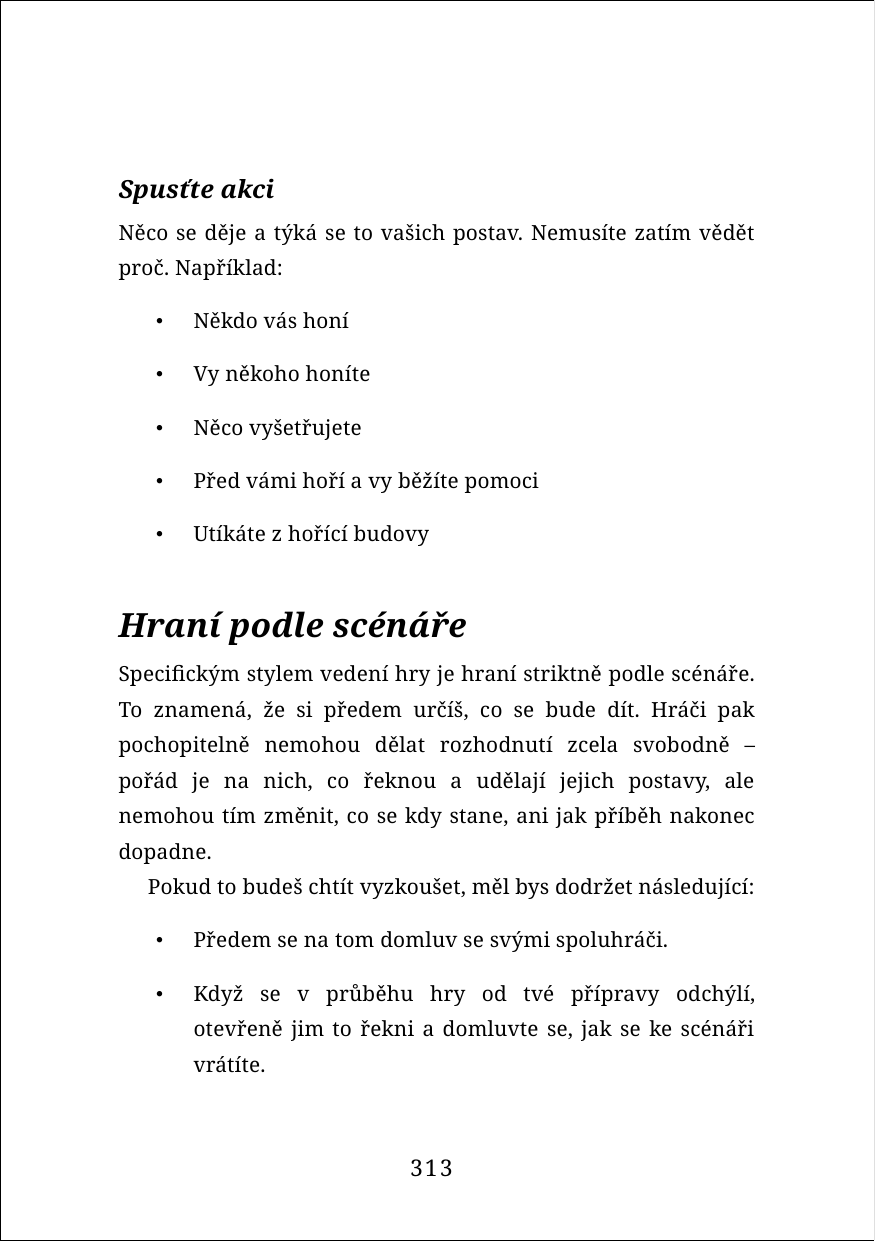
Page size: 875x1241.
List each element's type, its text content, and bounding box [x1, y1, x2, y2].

list Utíkáte z hořící budovy [156, 519, 756, 548]
text Něco se děje a týká se to vašich postav. Nemusíte zatím vědět proč. Například: [118, 218, 756, 282]
subtitle Hraní podle scénáře [118, 602, 756, 647]
list Když se v průběhu hry od tvé přípravy odchýlí, otevřeně jim to řekni a domluvte se, jak se ke scénáři vrátíte. [156, 979, 756, 1078]
list Vy někoho honíte [156, 359, 756, 388]
list Předem se na tom domluv se svými spoluhráči. [156, 926, 756, 954]
text Specifickým stylem vedení hry je hraní striktně podle scénáře. To znamená, že si předem určíš, co se bude dít. Hráči pak pochopitelně nemohou dělat rozhodnutí zcela svobodně – pořád je na nich, co řeknou a udělají jejich postavy, ale nemohou tím změnit, co se kdy stane, ani jak příběh nakonec dopadne. Pokud to budeš chtít vyzkoušet, měl bys dodržet následující: [118, 659, 756, 901]
list Někdo vás honí [156, 306, 756, 335]
list Něco vyšetřujete [156, 413, 756, 441]
list Před vámi hoří a vy běžíte pomoci [156, 466, 756, 494]
subtitle Spusťte akci [118, 172, 756, 206]
